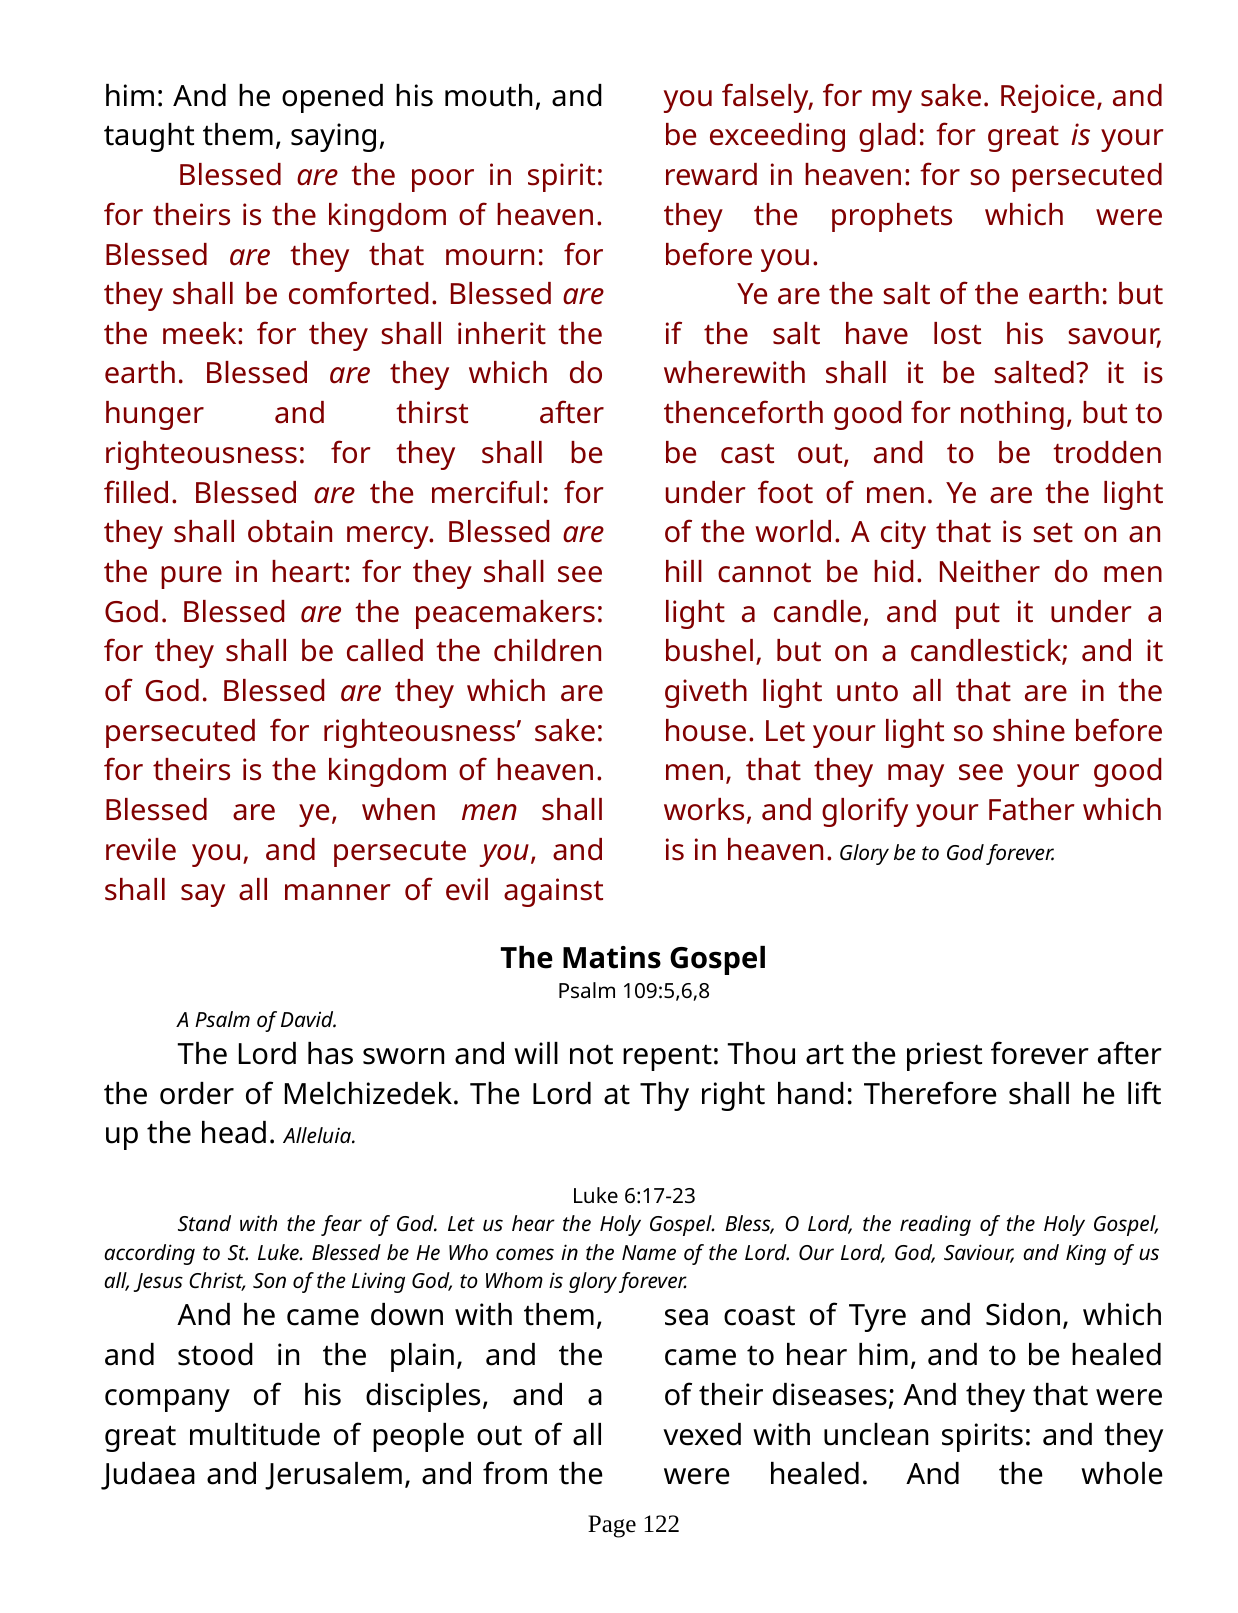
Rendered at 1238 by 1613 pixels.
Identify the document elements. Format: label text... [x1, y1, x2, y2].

text sea coast of Tyre and Sidon, which came to hear him, and to be healed of their diseases; And they that were vexed with unclean spirits: and they were healed. And the whole [663, 1295, 1164, 1493]
text Stand with the fear of God. Let us hear the Holy Gospel. Bless, O Lord, the reading of the Holy Gospel, according to St. Luke. Blessed be He Who comes in the Name of the Lord. Our Lord, God, Saviour, and King of us all, Jesus Christ, Son of the Living God, to Whom is glory forever. [103, 1209, 1164, 1295]
text Psalm 109:5,6,8 [103, 977, 1164, 1005]
text you falsely, for my sake. Rejoice, and be exceeding glad: for great is your reward in heaven: for so persecuted they the prophets which were before you. [663, 75, 1164, 273]
text And he came down with them, and stood in the plain, and the company of his disciples, and a great multitude of people out of all Judaea and Jerusalem, and from the [103, 1295, 604, 1493]
text Luke 6:17-23 [103, 1181, 1164, 1209]
text The Lord has sworn and will not repent: Thou art the priest forever after the order of Melchizedek. The Lord at Thy right hand: Therefore shall he lift up the head. Alleluia. [103, 1033, 1164, 1152]
text Blessed are the poor in spirit: for theirs is the kingdom of heaven. Blessed are they that mourn: for they shall be comforted. Blessed are the meek: for they shall inherit the earth. Blessed are they which do hunger and thirst after righteousness: for they shall be filled. Blessed are the merciful: for they shall obtain mercy. Blessed are the pure in heart: for they shall see God. Blessed are the peacemakers: for they shall be called the children of God. Blessed are they which are persecuted for righteousness’ sake: for theirs is the kingdom of heaven. Blessed are ye, when men shall revile you, and persecute you, and shall say all manner of evil against [103, 154, 604, 908]
text him: And he opened his mouth, and taught them, saying, [103, 75, 604, 154]
text The Matins Gospel [103, 937, 1164, 977]
text A Psalm of David. [103, 1005, 1164, 1033]
text Ye are the salt of the earth: but if the salt have lost his savour, wherewith shall it be salted? it is thenceforth good for nothing, but to be cast out, and to be trodden under foot of men. Ye are the light of the world. A city that is set on an hill cannot be hid. Neither do men light a candle, and put it under a bushel, but on a candlestick; and it giveth light unto all that are in the house. Let your light so shine before men, that they may see your good works, and glorify your Father which is in heaven. Glory be to God forever. [663, 273, 1164, 869]
